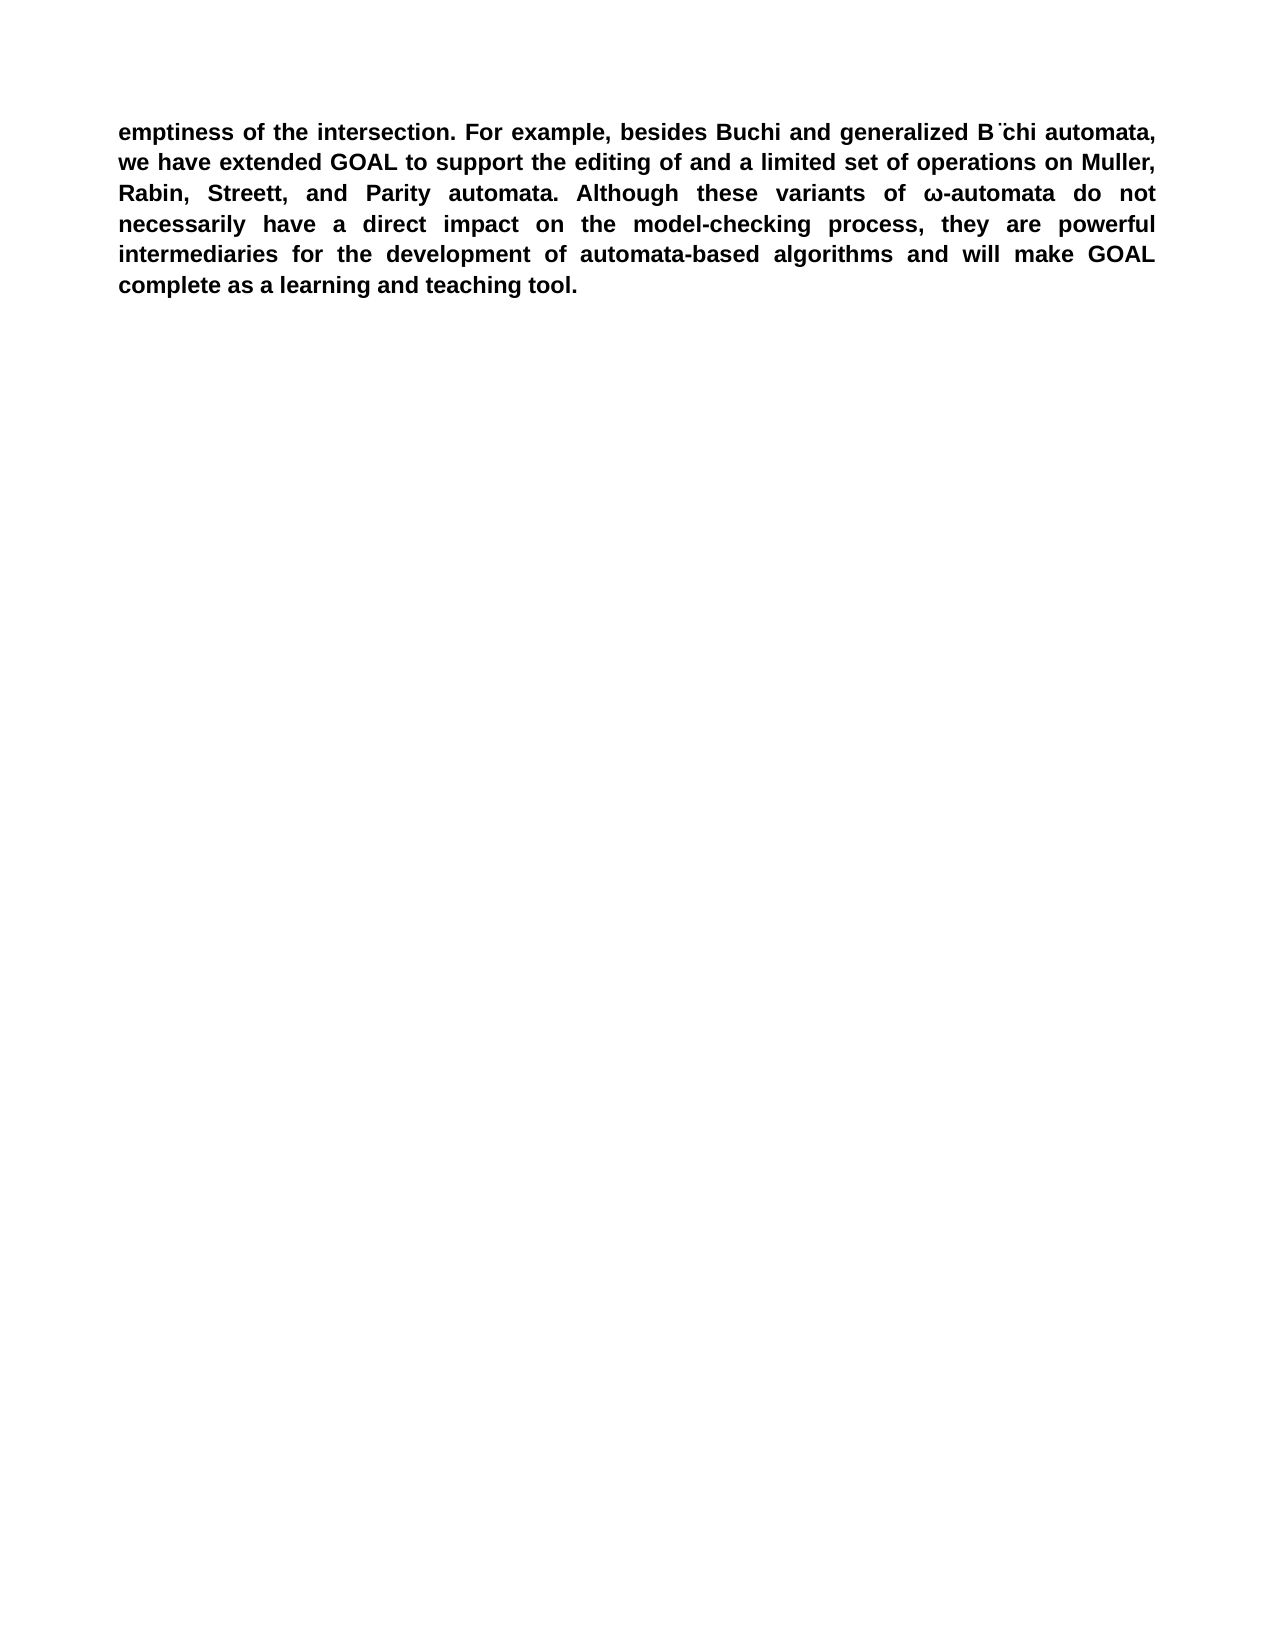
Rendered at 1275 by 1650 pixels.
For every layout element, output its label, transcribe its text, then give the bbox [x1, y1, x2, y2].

text emptiness of the intersection. For example, besides Buchi and generalized B ̈chi automata, we have extended GOAL to support the editing of and a limited set of operations on Muller, Rabin, Streett, and Parity automata. Although these variants of ω-automata do not necessarily have a direct impact on the model-checking process, they are powerful intermediaries for the development of automata-based algorithms and will make GOAL complete as a learning and teaching tool. [118, 118, 1157, 298]
